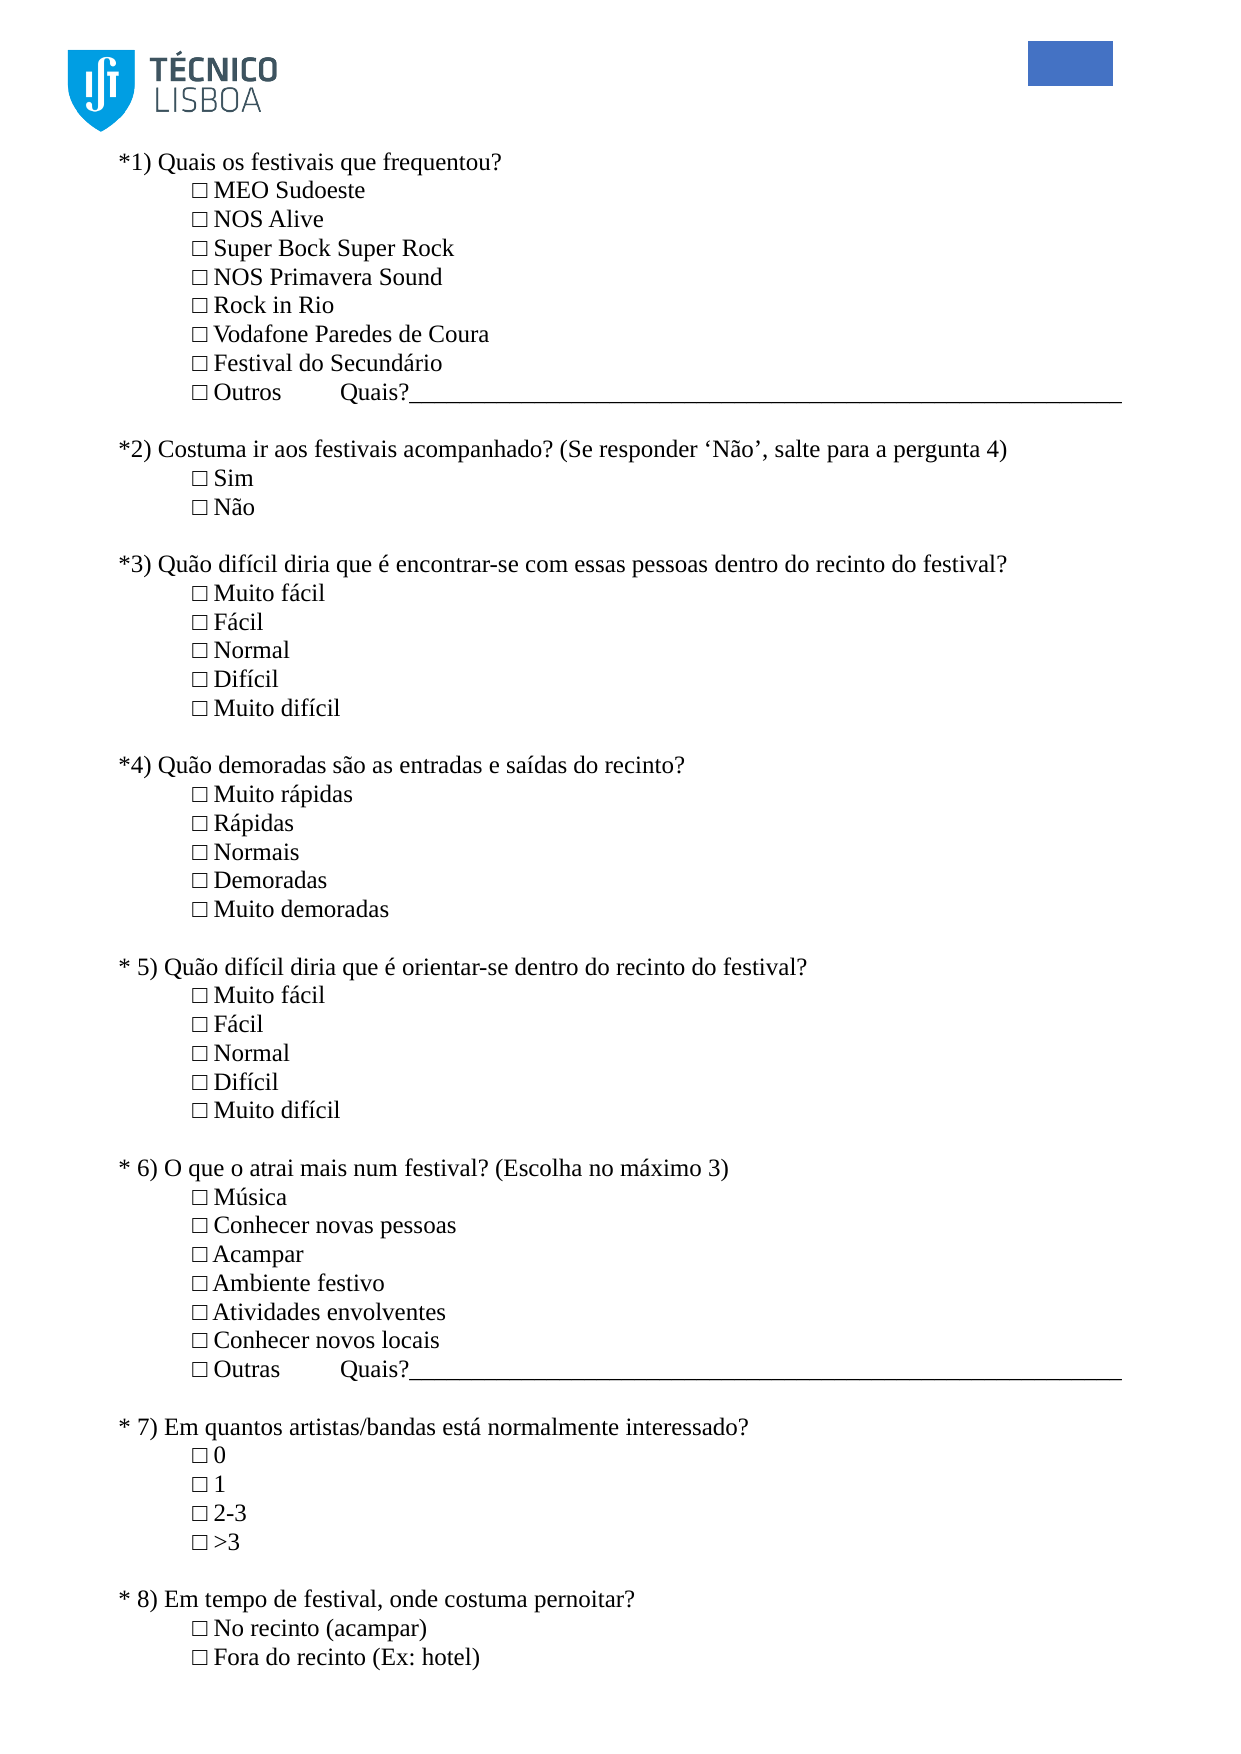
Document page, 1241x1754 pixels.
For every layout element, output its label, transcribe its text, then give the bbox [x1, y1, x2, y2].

text □ Normal [118, 636, 1122, 664]
text □ >3 [118, 1527, 1122, 1556]
text □ Acampar [118, 1239, 1122, 1268]
text □ 1 [118, 1469, 1122, 1498]
text □ Música [118, 1182, 1122, 1211]
text □ Muito fácil [118, 578, 1122, 607]
text □ 0 [118, 1441, 1122, 1469]
text □ Muito difícil [118, 1096, 1122, 1124]
text *4) Quão demoradas são as entradas e saídas do recinto? [118, 751, 1122, 779]
text * 5) Quão difícil diria que é orientar-se dentro do recinto do festival? [118, 952, 1122, 981]
text □ Não [118, 492, 1122, 521]
text □ Muito fácil [118, 981, 1122, 1009]
text □ NOS Alive [118, 204, 1122, 233]
text □ Conhecer novas pessoas [118, 1211, 1122, 1239]
text □ Super Bock Super Rock [118, 233, 1122, 262]
text □ Sim [118, 463, 1122, 492]
text □ Normais [118, 837, 1122, 866]
text □ Muito difícil [118, 693, 1122, 722]
text □ No recinto (acampar) [118, 1613, 1122, 1642]
text □ Ambiente festivo [118, 1268, 1122, 1297]
text □ Outras Quais?_________________________________________________________ [118, 1354, 1122, 1383]
text □ Rápidas [118, 808, 1122, 837]
text □ Conhecer novos locais [118, 1326, 1122, 1354]
text □ Demoradas [118, 866, 1122, 894]
text □ Muito demoradas [118, 894, 1122, 923]
text * 6) O que o atrai mais num festival? (Escolha no máximo 3) [118, 1153, 1122, 1182]
text □ Vodafone Paredes de Coura [118, 319, 1122, 348]
text * 7) Em quantos artistas/bandas está normalmente interessado? [118, 1412, 1122, 1441]
text □ Normal [118, 1038, 1122, 1067]
text □ Rock in Rio [118, 291, 1122, 319]
text □ Muito rápidas [118, 779, 1122, 808]
text □ Fora do recinto (Ex: hotel) [118, 1642, 1122, 1671]
text □ 2-3 [118, 1498, 1122, 1527]
text □ Fácil [118, 1009, 1122, 1038]
text □ Festival do Secundário [118, 348, 1122, 377]
text *2) Costuma ir aos festivais acompanhado? (Se responder ‘Não’, salte para a pergunta 4) [118, 434, 1122, 463]
text □ Fácil [118, 607, 1122, 636]
text *1) Quais os festivais que frequentou? [118, 147, 1122, 176]
text □ Difícil [118, 664, 1122, 693]
text □ Outros Quais?_________________________________________________________ [118, 377, 1122, 406]
text *3) Quão difícil diria que é encontrar-se com essas pessoas dentro do recinto do festival? [118, 549, 1122, 578]
text □ Atividades envolventes [118, 1297, 1122, 1326]
text □ Difícil [118, 1067, 1122, 1096]
text □ MEO Sudoeste [118, 176, 1122, 204]
text * 8) Em tempo de festival, onde costuma pernoitar? [118, 1584, 1122, 1613]
text □ NOS Primavera Sound [118, 262, 1122, 291]
